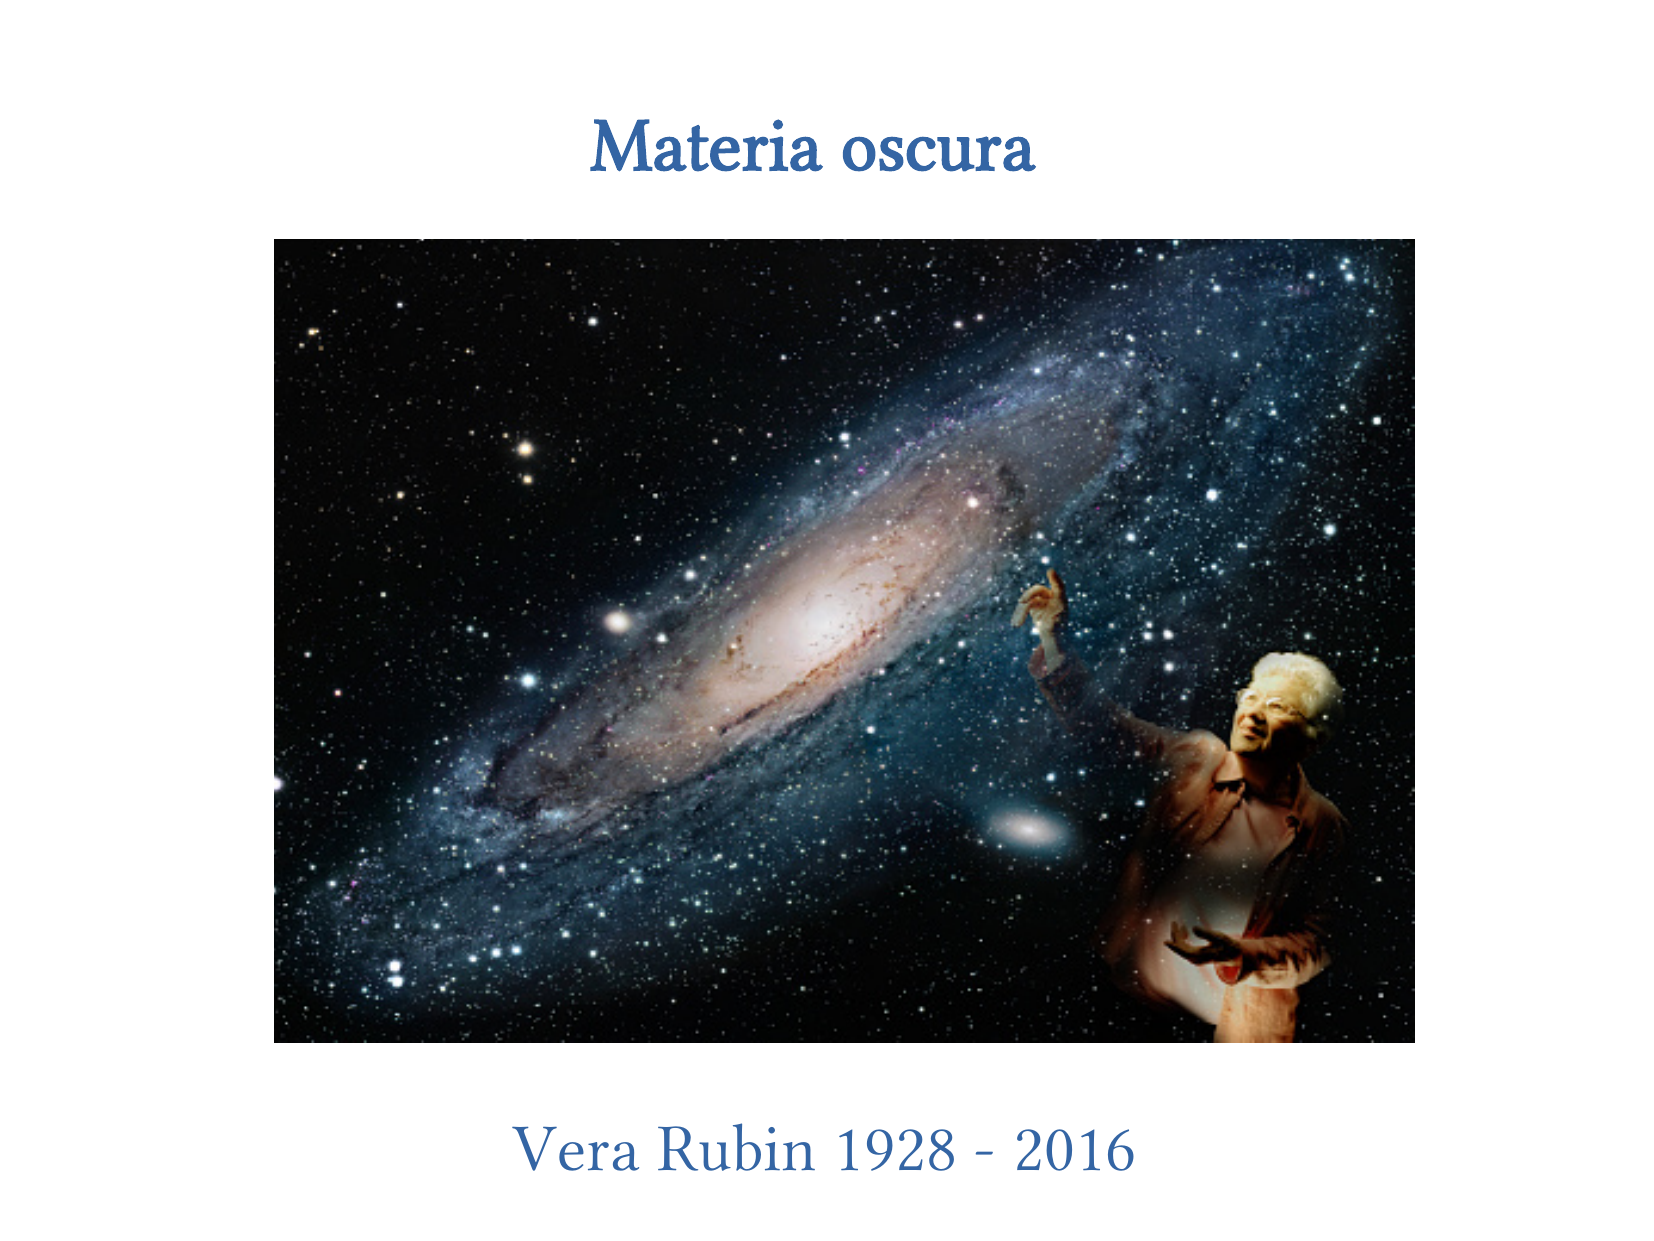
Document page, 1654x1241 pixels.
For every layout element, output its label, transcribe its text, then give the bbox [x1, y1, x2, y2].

title Vera Rubin 1928 - 2016 [58, 1107, 1592, 1191]
title Materia oscura [46, 102, 1580, 188]
picture [0, 0, 1654, 1241]
